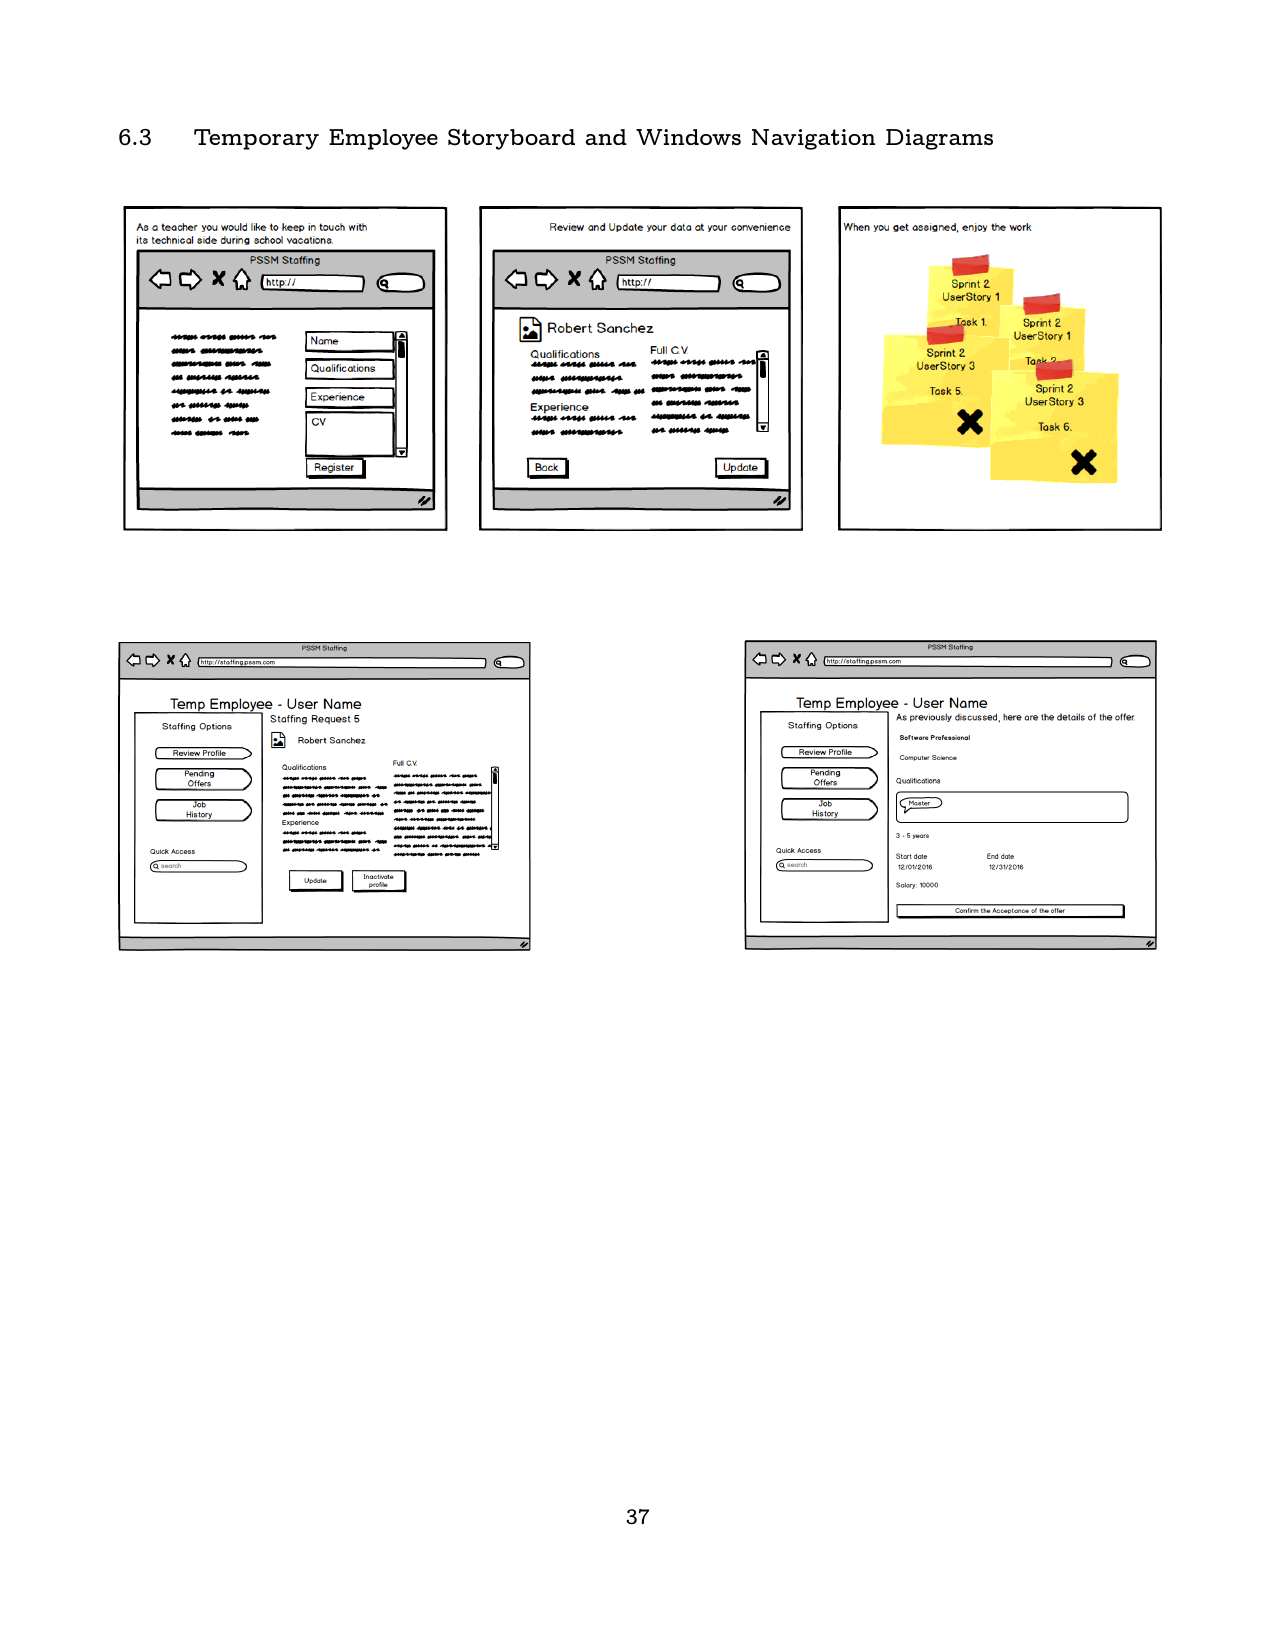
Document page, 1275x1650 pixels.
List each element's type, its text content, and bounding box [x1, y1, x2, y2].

text 6.3 Temporary Employee Storyboard and Windows Navigation Diagrams [118, 118, 1157, 153]
picture [123, 206, 1162, 531]
picture [118, 642, 531, 951]
picture [744, 640, 1157, 950]
